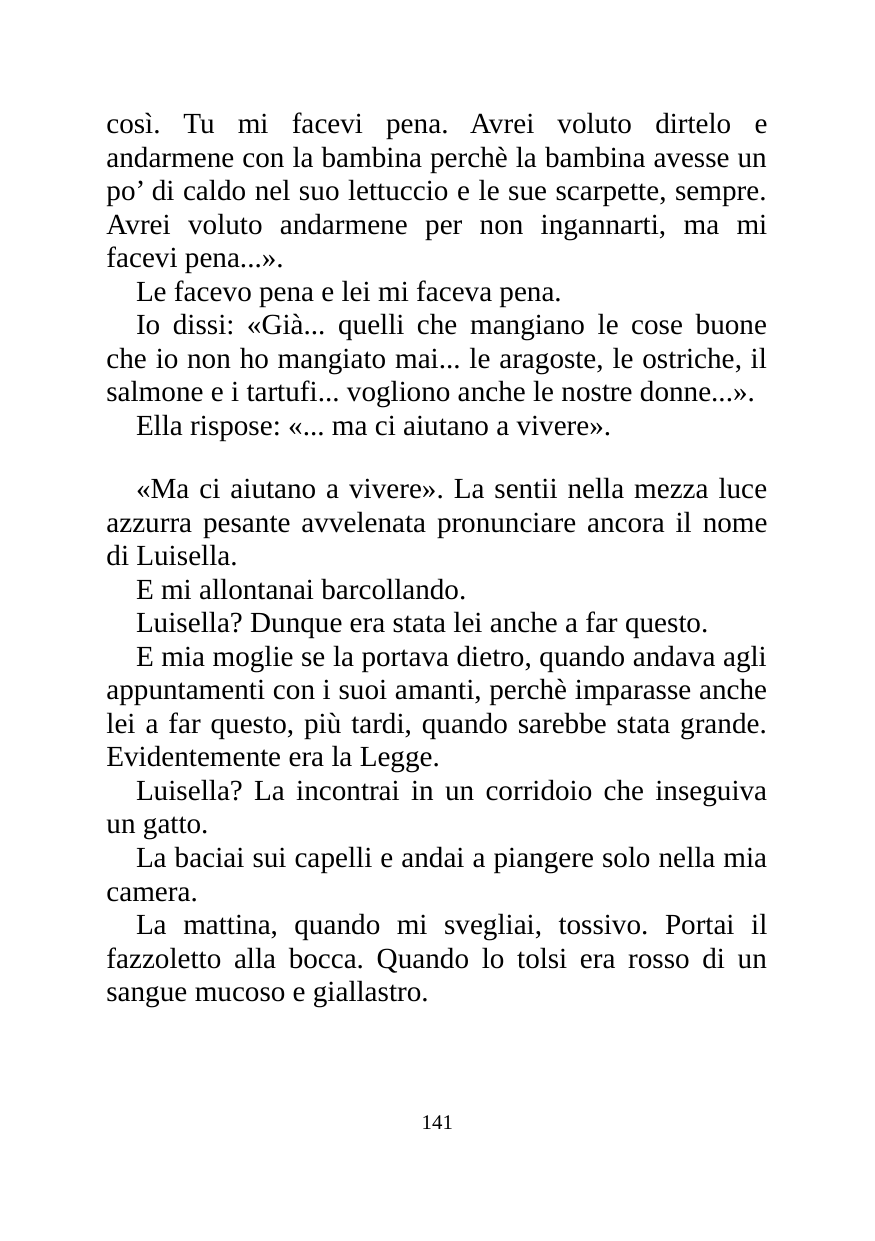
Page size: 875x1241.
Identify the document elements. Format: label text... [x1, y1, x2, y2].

text E mia moglie se la portava dietro, quando andava agli appuntamenti con i suoi amanti, perchè imparasse anche lei a far questo, più tardi, quando sarebbe stata grande. Evidentemente era la Legge. [106, 639, 768, 773]
text E mi allontanai barcollando. [106, 572, 768, 605]
text «Ma ci aiutano a vivere». La sentii nella mezza luce azzurra pesante avvelenata pronunciare ancora il nome di Luisella. [106, 471, 768, 572]
text Ella rispose: «... ma ci aiutano a vivere». [106, 408, 768, 442]
text così. Tu mi facevi pena. Avrei voluto dirtelo e andarmene con la bambina perchè la bambina avesse un po’ di caldo nel suo lettuccio e le sue scarpette, sempre. Avrei voluto andarmene per non ingannarti, ma mi facevi pena...». [106, 106, 768, 274]
text Le facevo pena e lei mi faceva pena. [106, 274, 768, 307]
text La baciai sui capelli e andai a piangere solo nella mia camera. [106, 840, 768, 907]
text Io dissi: «Già... quelli che mangiano le cose buone che io non ho mangiato mai... le aragoste, le ostriche, il salmone e i tartufi... vogliono anche le nostre donne...». [106, 307, 768, 408]
text Luisella? Dunque era stata lei anche a far questo. [106, 605, 768, 639]
text La mattina, quando mi svegliai, tossivo. Portai il fazzoletto alla bocca. Quando lo tolsi era rosso di un sangue mucoso e giallastro. [106, 907, 768, 1008]
text Luisella? La incontrai in un corridoio che inseguiva un gatto. [106, 773, 768, 840]
